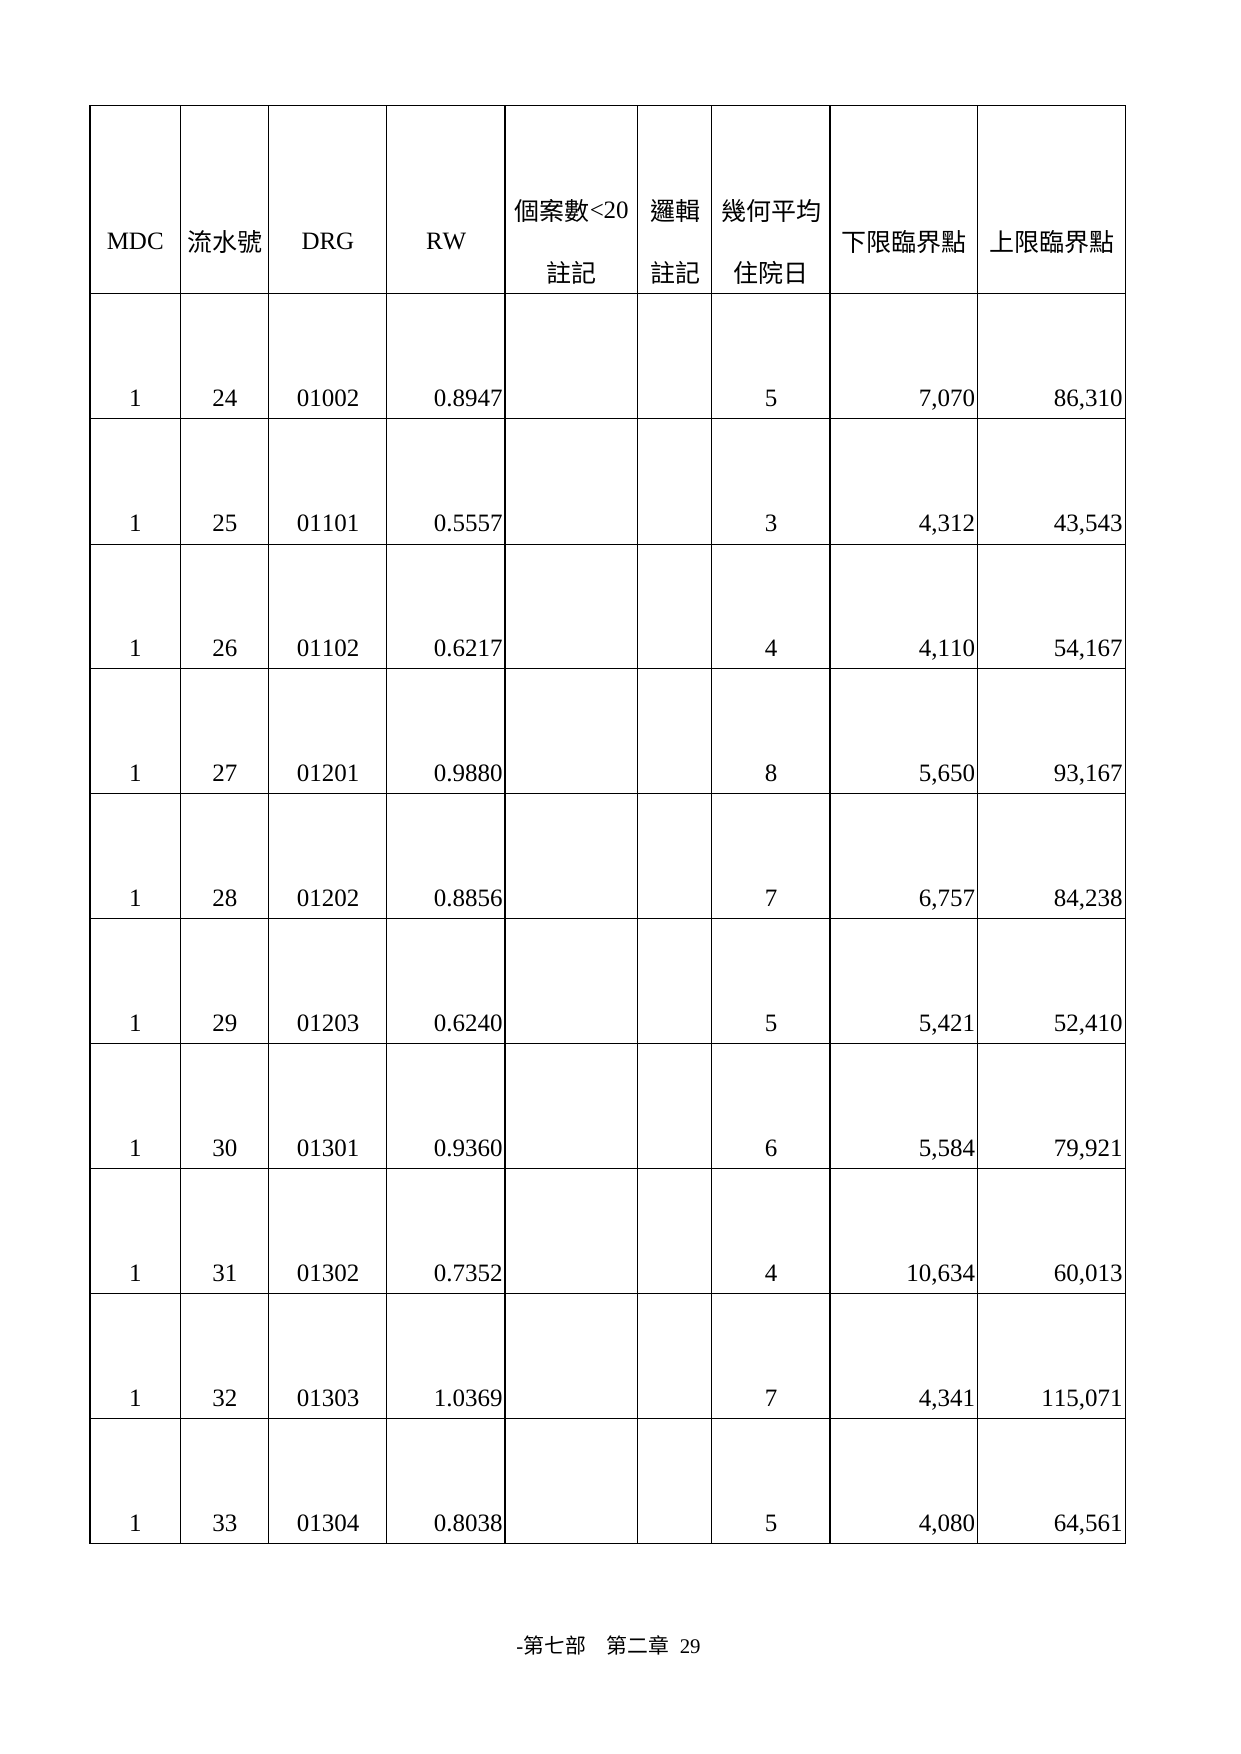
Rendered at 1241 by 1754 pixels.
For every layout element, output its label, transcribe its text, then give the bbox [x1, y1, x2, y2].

table_cell 0.7352 [387, 1169, 504, 1293]
table_cell 29 [181, 919, 268, 1043]
table_cell 1 [91, 294, 180, 418]
table_cell 24 [181, 294, 268, 418]
table_cell 5 [712, 919, 829, 1043]
table_cell 43,543 [978, 419, 1125, 543]
table_cell [506, 545, 637, 668]
table_cell [638, 1169, 711, 1293]
table_cell 7 [712, 1294, 829, 1418]
table_cell 64,561 [978, 1419, 1125, 1543]
table_cell [638, 545, 711, 668]
table_cell 4 [712, 1169, 829, 1293]
table_cell [506, 1294, 637, 1418]
table_cell 60,013 [978, 1169, 1125, 1293]
table_cell 27 [181, 669, 268, 793]
table_cell 1 [91, 545, 180, 668]
table_cell 1 [91, 419, 180, 543]
table_cell 0.9360 [387, 1044, 504, 1168]
table_cell 01302 [269, 1169, 386, 1293]
table_cell 01304 [269, 1419, 386, 1543]
table_cell 1 [91, 919, 180, 1043]
table_cell 0.8856 [387, 794, 504, 918]
table_cell [638, 419, 711, 543]
table_header RW [387, 106, 504, 293]
table_cell 01303 [269, 1294, 386, 1418]
table_cell 5,421 [831, 919, 977, 1043]
table_cell [638, 1044, 711, 1168]
table_cell [506, 669, 637, 793]
table_cell 1 [91, 1169, 180, 1293]
table_header MDC [91, 106, 180, 293]
table_cell 1 [91, 669, 180, 793]
table_header DRG [269, 106, 386, 293]
table_cell 01301 [269, 1044, 386, 1168]
table_cell 25 [181, 419, 268, 543]
table_cell 4,341 [831, 1294, 977, 1418]
table_cell [506, 794, 637, 918]
table_cell [506, 919, 637, 1043]
table_cell 4,110 [831, 545, 977, 668]
table_cell 93,167 [978, 669, 1125, 793]
table_cell 5,650 [831, 669, 977, 793]
table_cell 01002 [269, 294, 386, 418]
table_cell 26 [181, 545, 268, 668]
table_cell 79,921 [978, 1044, 1125, 1168]
table_header 流水號 [181, 106, 268, 293]
table_cell 1 [91, 1294, 180, 1418]
table_cell 8 [712, 669, 829, 793]
table_cell 31 [181, 1169, 268, 1293]
table_cell 4,080 [831, 1419, 977, 1543]
table_cell 84,238 [978, 794, 1125, 918]
table_cell 0.8038 [387, 1419, 504, 1543]
table_cell 10,634 [831, 1169, 977, 1293]
table_cell 115,071 [978, 1294, 1125, 1418]
table_cell 32 [181, 1294, 268, 1418]
table_header 上限臨界點 [978, 106, 1125, 293]
table_header 個案數<20註記 [506, 106, 637, 293]
table_cell 0.9880 [387, 669, 504, 793]
table_cell 5 [712, 294, 829, 418]
table_cell 86,310 [978, 294, 1125, 418]
table_cell 52,410 [978, 919, 1125, 1043]
table_cell [638, 919, 711, 1043]
table_cell 1 [91, 1419, 180, 1543]
table_header 邏輯註記 [638, 106, 711, 293]
table_cell 54,167 [978, 545, 1125, 668]
table_cell 1.0369 [387, 1294, 504, 1418]
table_cell 5,584 [831, 1044, 977, 1168]
table_cell 01201 [269, 669, 386, 793]
table_cell 6 [712, 1044, 829, 1168]
table_cell 1 [91, 794, 180, 918]
table_cell 1 [91, 1044, 180, 1168]
table_cell 01203 [269, 919, 386, 1043]
table_cell [506, 419, 637, 543]
table_cell 4,312 [831, 419, 977, 543]
table_cell 3 [712, 419, 829, 543]
table_cell 01102 [269, 545, 386, 668]
table_cell [506, 294, 637, 418]
table_cell 0.8947 [387, 294, 504, 418]
table_header 下限臨界點 [831, 106, 977, 293]
table_cell 01101 [269, 419, 386, 543]
table_cell [506, 1419, 637, 1543]
table_cell 7 [712, 794, 829, 918]
table_cell 0.6217 [387, 545, 504, 668]
table_cell [638, 1419, 711, 1543]
table_cell 01202 [269, 794, 386, 918]
table_cell [506, 1044, 637, 1168]
table_cell 28 [181, 794, 268, 918]
table_cell [638, 794, 711, 918]
table_cell 33 [181, 1419, 268, 1543]
table_cell 4 [712, 545, 829, 668]
table_cell 0.5557 [387, 419, 504, 543]
table_cell 7,070 [831, 294, 977, 418]
table_cell [638, 669, 711, 793]
table_header 幾何平均住院日 [712, 106, 829, 293]
table_cell 6,757 [831, 794, 977, 918]
table_cell 5 [712, 1419, 829, 1543]
table_cell 30 [181, 1044, 268, 1168]
table_cell [638, 294, 711, 418]
table_cell 0.6240 [387, 919, 504, 1043]
table_cell [506, 1169, 637, 1293]
table_cell [638, 1294, 711, 1418]
